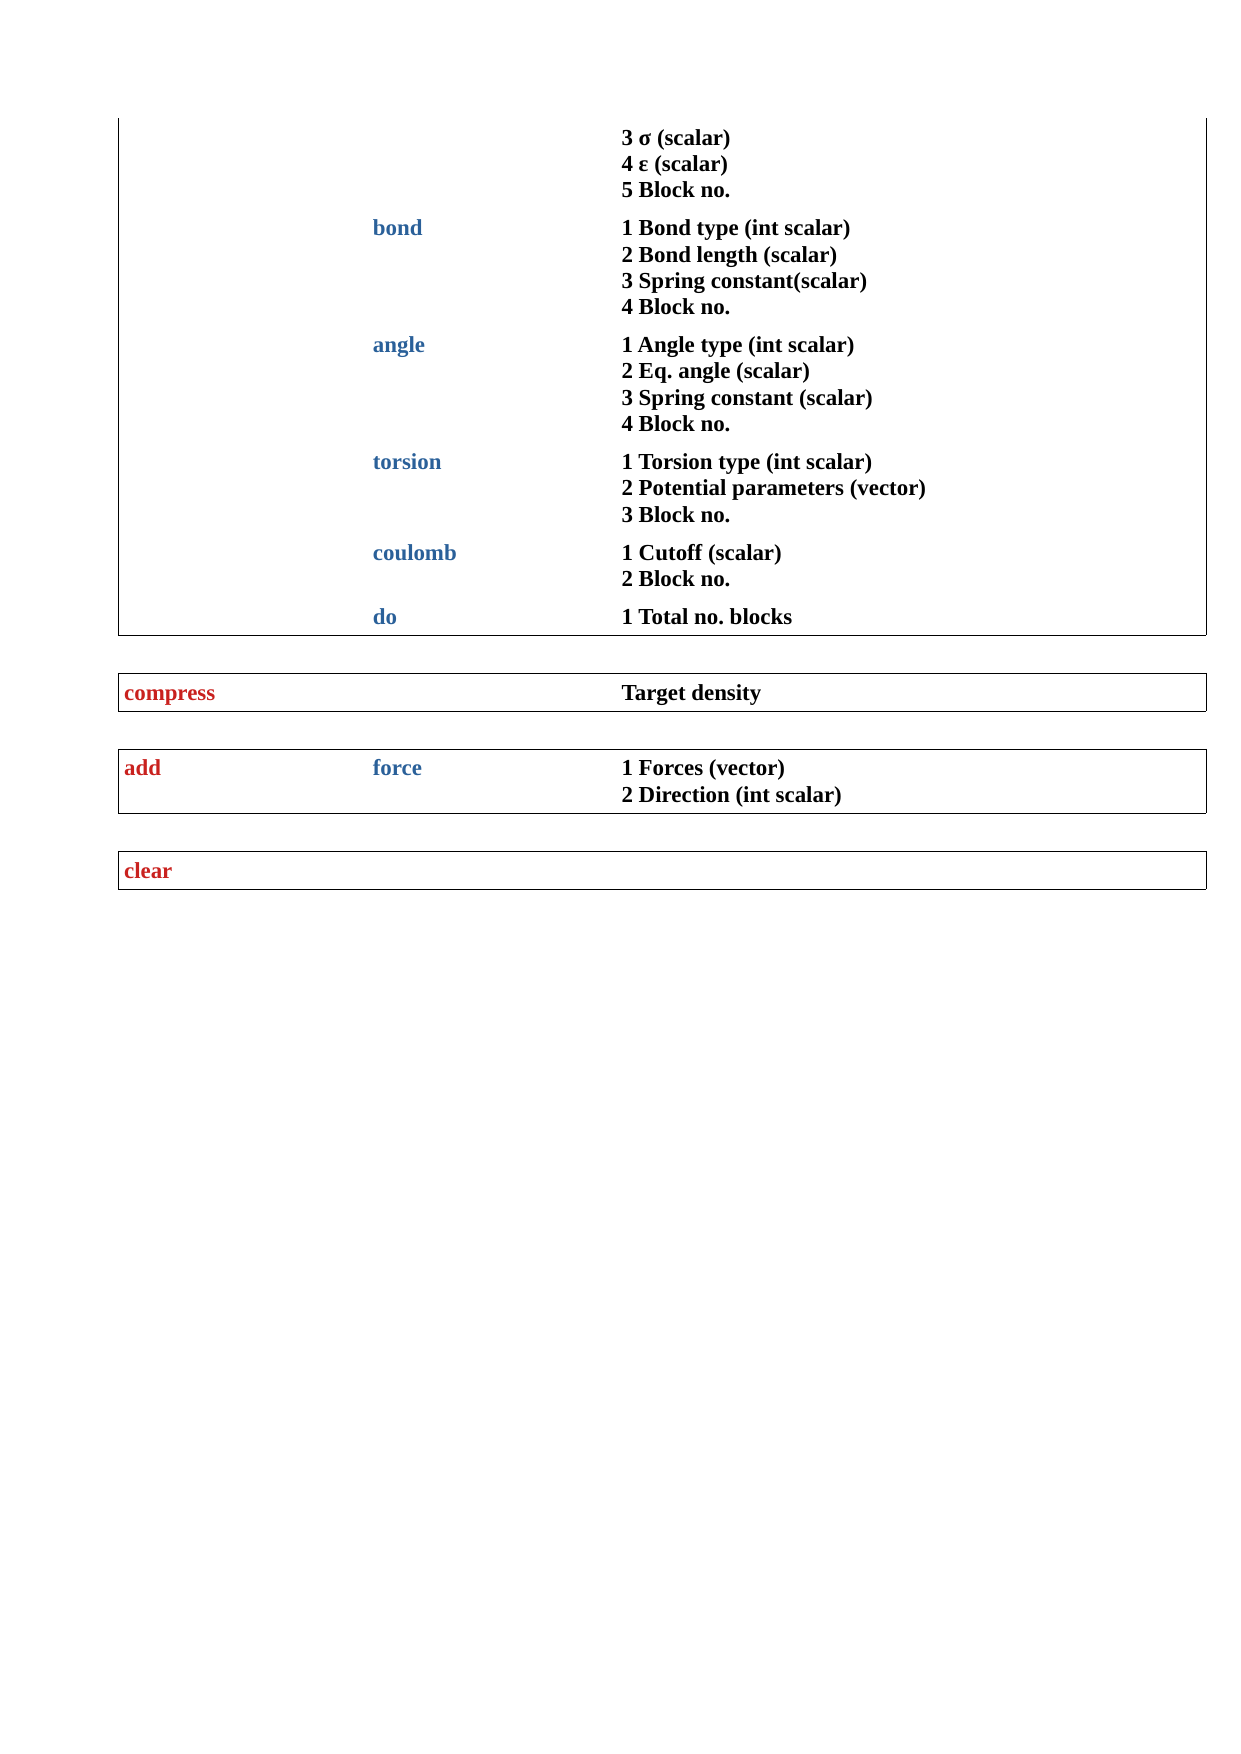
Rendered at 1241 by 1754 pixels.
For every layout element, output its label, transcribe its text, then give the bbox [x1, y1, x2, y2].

table_cell [367, 712, 616, 749]
table_cell [616, 852, 1028, 889]
table_cell 1 Angle type (int scalar) 2 Eq. angle (scalar) 3 Spring constant (scalar) 4 Block no. [616, 326, 1028, 442]
table_cell [1028, 674, 1206, 711]
table_cell angle [367, 326, 616, 442]
table_cell Target density [616, 674, 1028, 711]
table_cell 1 Bond type (int scalar) 2 Bond length (scalar) 3 Spring constant(scalar) 4 Block no. [616, 209, 1028, 326]
table_cell 1 Torsion type (int scalar) 2 Potential parameters (vector) 3 Block no. [616, 443, 1028, 533]
table_cell [118, 636, 367, 673]
table_cell [118, 712, 367, 749]
table_cell [1028, 118, 1206, 209]
table_cell 1 Forces (vector) 2 Direction (int scalar) [616, 750, 1028, 813]
table_cell [119, 209, 367, 326]
table_cell [119, 443, 367, 533]
table_cell [616, 814, 1028, 851]
table_cell [1028, 814, 1206, 851]
table_cell [1028, 209, 1206, 326]
table_cell [616, 712, 1028, 749]
table_cell bond [367, 209, 616, 326]
table_cell [119, 326, 367, 442]
table_cell do [367, 597, 616, 635]
table_cell [1028, 636, 1206, 673]
table_cell [119, 533, 367, 597]
table_cell clear [119, 852, 367, 889]
table_cell [118, 814, 367, 851]
table_cell [367, 636, 616, 673]
table_cell [1028, 750, 1206, 813]
table_cell 1 Cutoff (scalar) 2 Block no. [616, 533, 1028, 597]
table_cell coulomb [367, 533, 616, 597]
table_cell [1028, 597, 1206, 635]
table_cell [367, 852, 616, 889]
table_cell [1028, 326, 1206, 442]
table_cell 3 σ (scalar) 4 ε (scalar) 5 Block no. [616, 118, 1028, 209]
table_cell torsion [367, 443, 616, 533]
table_cell compress [119, 674, 367, 711]
table_cell add [119, 750, 367, 813]
table_cell [367, 118, 616, 209]
table_cell [1028, 712, 1206, 749]
table_cell [367, 814, 616, 851]
table_cell [1028, 443, 1206, 533]
table_cell 1 Total no. blocks [616, 597, 1028, 635]
table_cell [616, 636, 1028, 673]
table_cell [1028, 852, 1206, 889]
table_cell [1028, 533, 1206, 597]
table_cell force [367, 750, 616, 813]
table_cell [119, 597, 367, 635]
table_cell [119, 118, 367, 209]
table_cell [367, 674, 616, 711]
